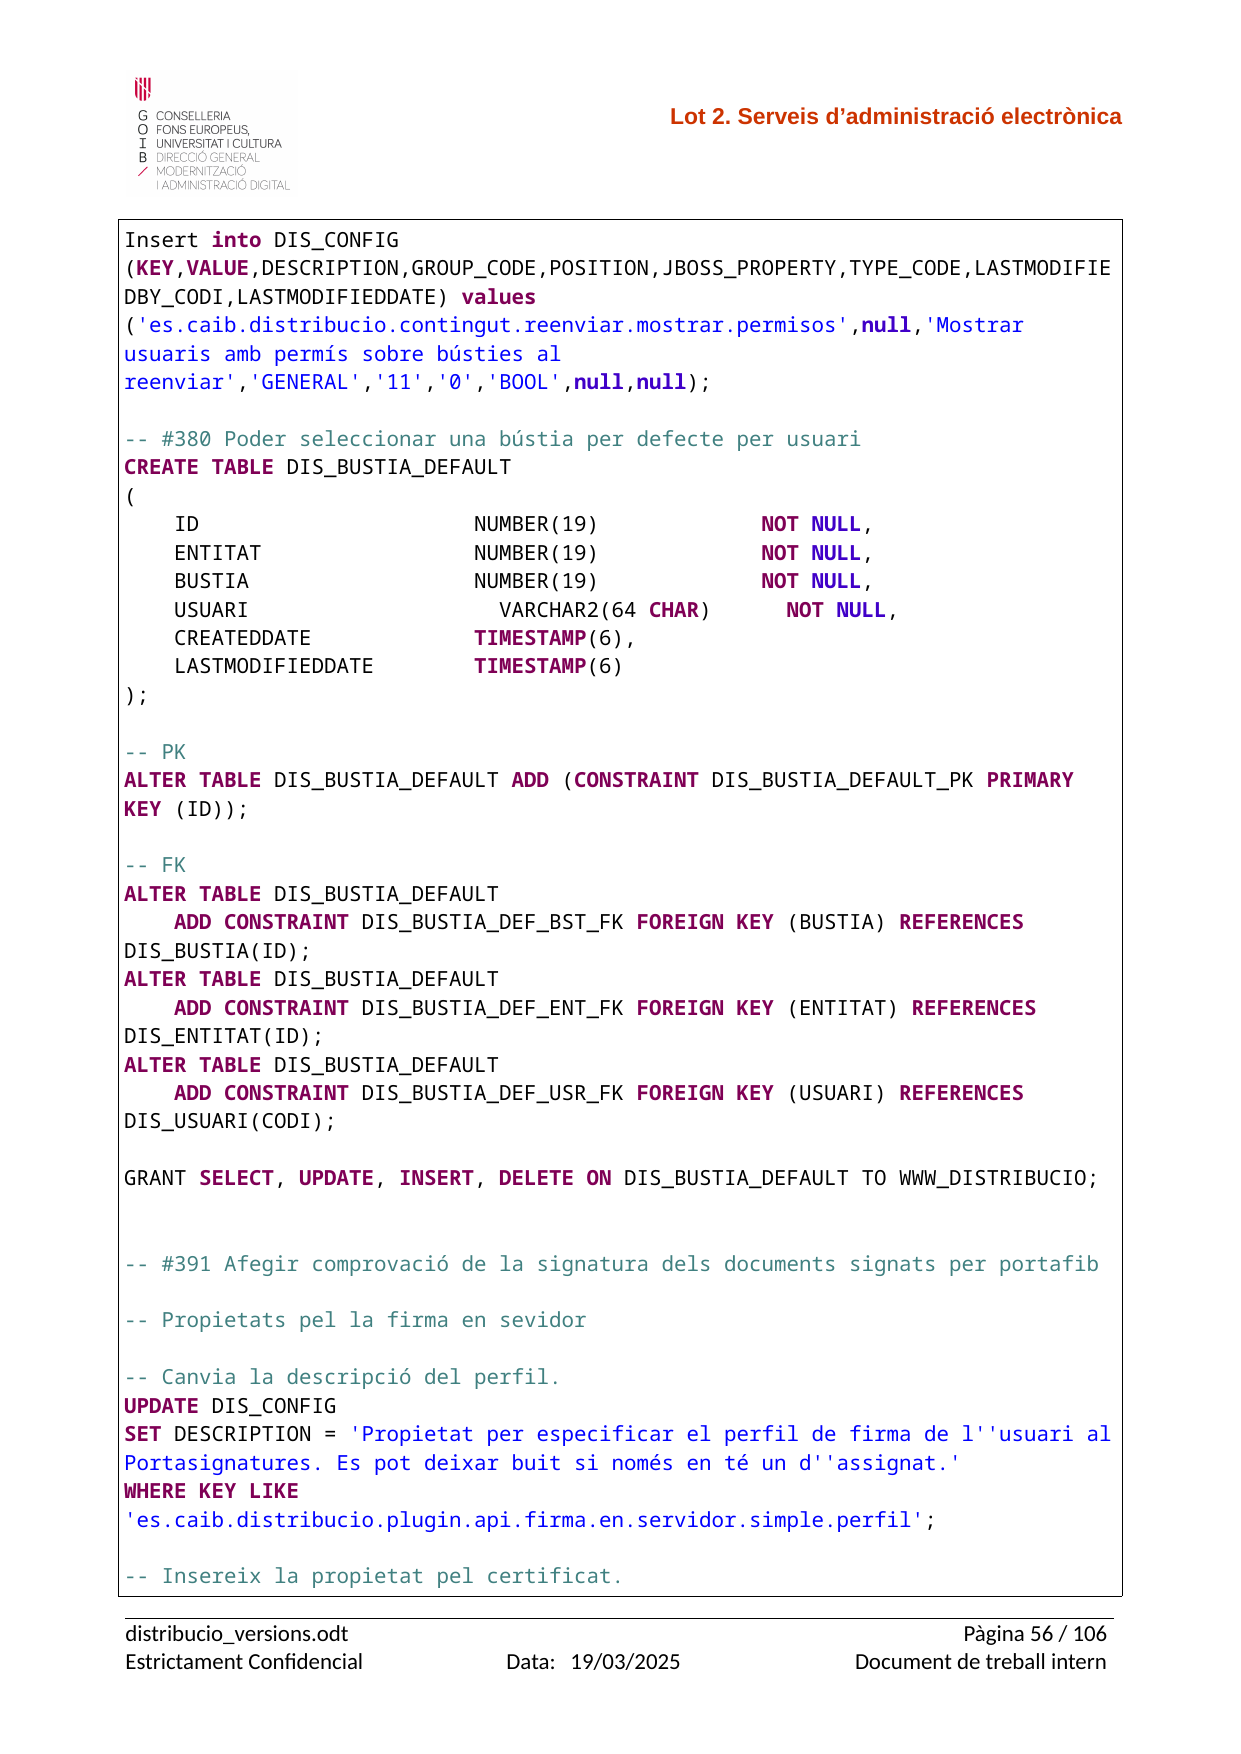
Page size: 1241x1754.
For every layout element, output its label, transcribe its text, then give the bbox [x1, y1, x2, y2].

picture [126, 70, 299, 197]
table_header Insert into DIS_CONFIG (KEY,VALUE,DESCRIPTION,GROUP_CODE,POSITION,JBOSS_PROPERTY,TYPE_CODE,LASTMODIFIEDBY_CODI,LASTMODIFIEDDATE) values ('es.caib.distribucio.contingut.reenviar.mostrar.permisos',null,'Mostrar usuaris amb permís sobre bústies al reenviar','GENERAL','11','0','BOOL',null,null); -- #380 Poder seleccionar una bústia per defecte per usuari CREATE TABLE DIS_BUSTIA_DEFAULT ( ID NUMBER(19) NOT NULL, ENTITAT NUMBER(19) NOT NULL, BUSTIA NUMBER(19) NOT NULL, USUARI VARCHAR2(64 CHAR) NOT NULL, CREATEDDATE TIMESTAMP(6), LASTMODIFIEDDATE TIMESTAMP(6) ); -- PK ALTER TABLE DIS_BUSTIA_DEFAULT ADD (CONSTRAINT DIS_BUSTIA_DEFAULT_PK PRIMARY KEY (ID)); -- FK ALTER TABLE DIS_BUSTIA_DEFAULT ADD CONSTRAINT DIS_BUSTIA_DEF_BST_FK FOREIGN KEY (BUSTIA) REFERENCES DIS_BUSTIA(ID); ALTER TABLE DIS_BUSTIA_DEFAULT ADD CONSTRAINT DIS_BUSTIA_DEF_ENT_FK FOREIGN KEY (ENTITAT) REFERENCES DIS_ENTITAT(ID); ALTER TABLE DIS_BUSTIA_DEFAULT ADD CONSTRAINT DIS_BUSTIA_DEF_USR_FK FOREIGN KEY (USUARI) REFERENCES DIS_USUARI(CODI); GRANT SELECT, UPDATE, INSERT, DELETE ON DIS_BUSTIA_DEFAULT TO WWW_DISTRIBUCIO; -- #391 Afegir comprovació de la signatura dels documents signats per portafib -- Propietats pel la firma en sevidor -- Canvia la descripció del perfil. UPDATE DIS_CONFIG SET DESCRIPTION = 'Propietat per especificar el perfil de firma de l''usuari al Portasignatures. Es pot deixar buit si només en té un d''assignat.' WHERE KEY LIKE 'es.caib.distribucio.plugin.api.firma.en.servidor.simple.perfil'; -- Insereix la propietat pel certificat. [119, 220, 1122, 1596]
